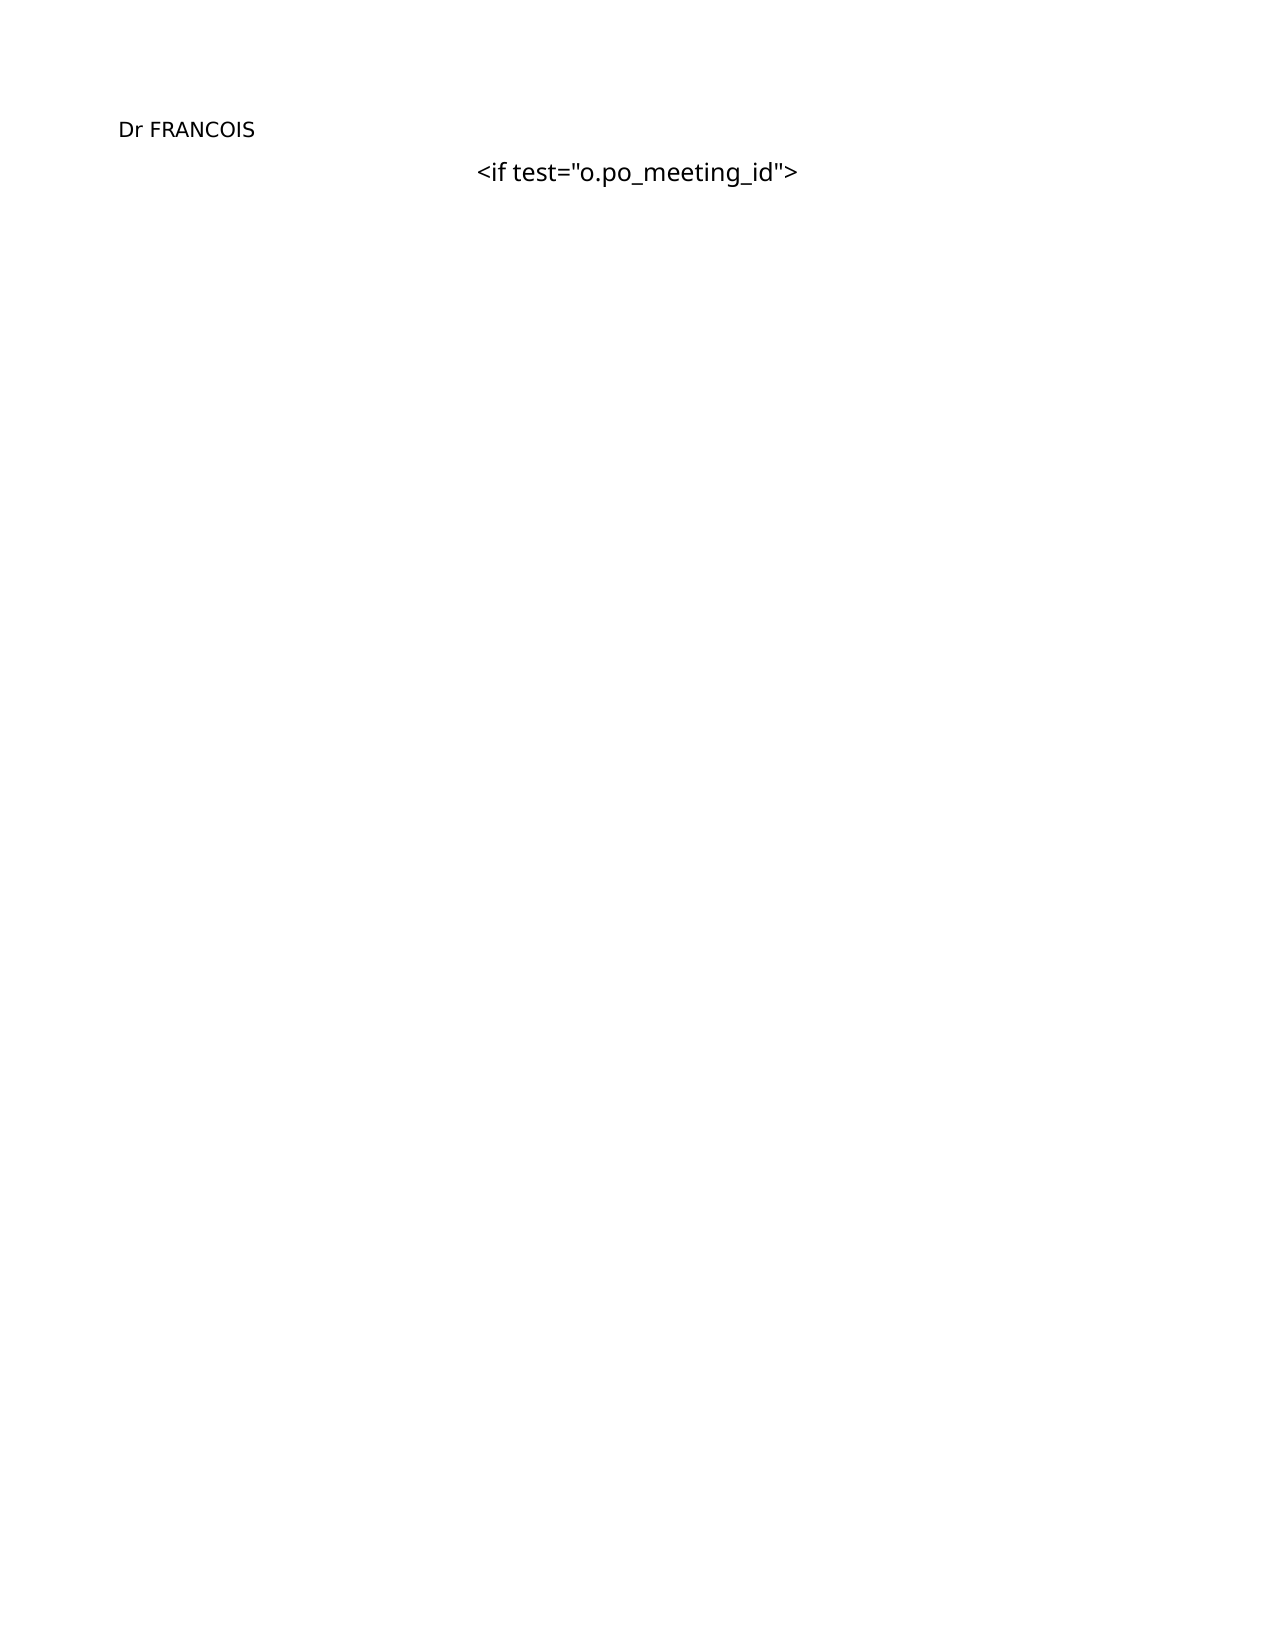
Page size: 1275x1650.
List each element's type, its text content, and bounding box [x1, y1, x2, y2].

text <if test="o.po_meeting_id"> [118, 155, 1157, 189]
text Dr FRANCOIS [118, 118, 1157, 142]
